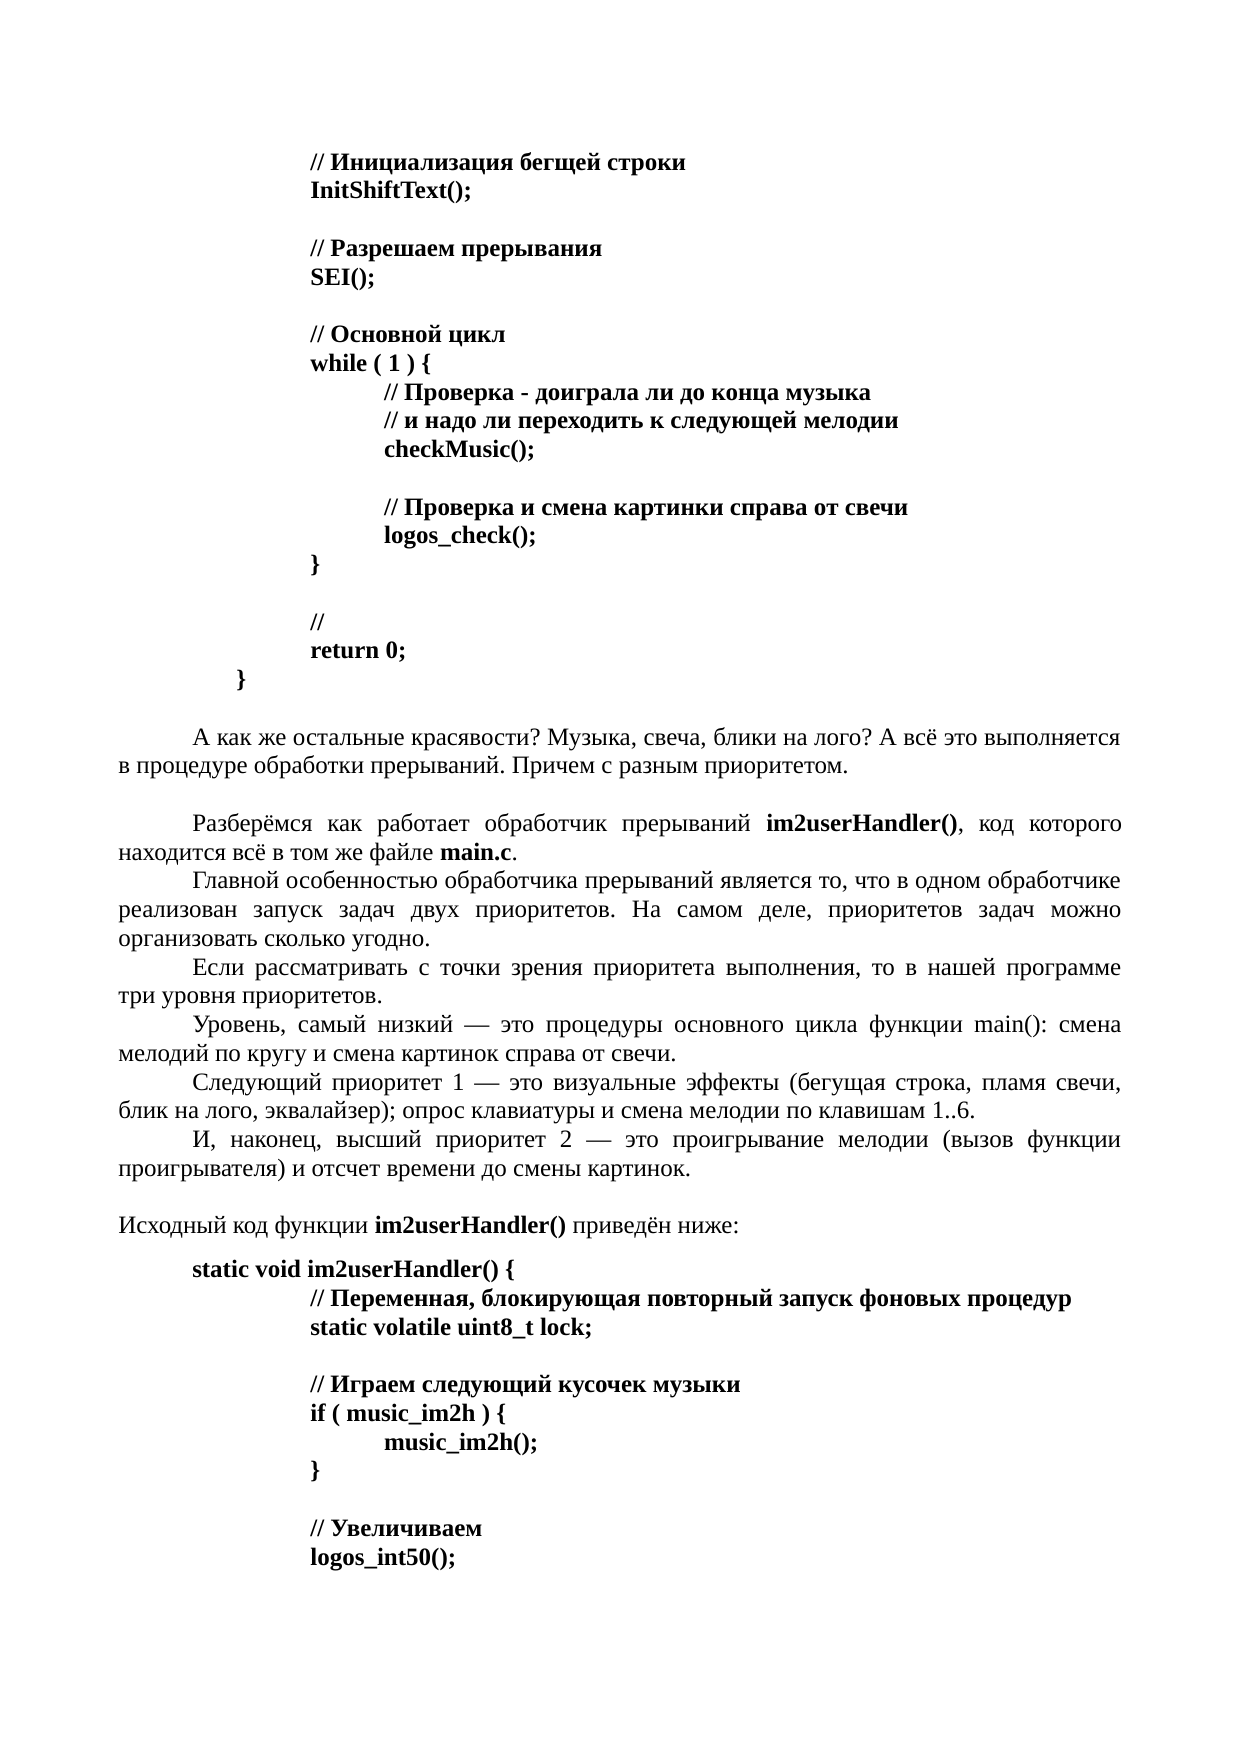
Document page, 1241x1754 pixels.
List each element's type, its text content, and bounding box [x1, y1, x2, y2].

text Следующий приоритет 1 — это визуальные эффекты (бегущая строка, пламя свечи, блик на лого, эквалайзер); опрос клавиатуры и смена мелодии по клавишам 1..6. [118, 1067, 1122, 1124]
text } [236, 1455, 1122, 1484]
text Если рассматривать с точки зрения приоритета выполнения, то в нашей программе три уровня приоритетов. [118, 952, 1122, 1009]
text // Проверка - доиграла ли до конца музыка [236, 377, 1122, 406]
text И, наконец, высший приоритет 2 — это проигрывание мелодии (вызов функции проигрывателя) и отсчет времени до смены картинок. [118, 1124, 1122, 1182]
text Разберёмся как работает обработчик прерываний im2userHandler(), код которого находится всё в том же файле main.c. [118, 808, 1122, 866]
text InitShiftText(); [236, 176, 1122, 204]
text static volatile uint8_t lock; [236, 1312, 1122, 1340]
text Исходный код функции im2userHandler() приведён ниже: [118, 1211, 1122, 1239]
text // Основной цикл [236, 319, 1122, 348]
text Главной особенностью обработчика прерываний является то, что в одном обработчике реализован запуск задач двух приоритетов. На самом деле, приоритетов задач можно организовать сколько угодно. [118, 866, 1122, 952]
text // [236, 607, 1122, 636]
text static void im2userHandler() { [118, 1254, 1122, 1283]
text // Переменная, блокирующая повторный запуск фоновых процедур [236, 1283, 1122, 1312]
text // Инициализация бегщей строки [236, 147, 1122, 176]
text if ( music_im2h ) { [236, 1398, 1122, 1427]
text } [236, 549, 1122, 578]
text return 0; [236, 636, 1122, 664]
text Уровень, самый низкий — это процедуры основного цикла функции main(): смена мелодий по кругу и смена картинок справа от свечи. [118, 1009, 1122, 1067]
text // и надо ли переходить к следующей мелодии [236, 406, 1122, 434]
text music_im2h(); [236, 1427, 1122, 1455]
text // Увеличиваем [236, 1513, 1122, 1542]
text logos_check(); [236, 521, 1122, 549]
text // Проверка и смена картинки справа от свечи [236, 492, 1122, 521]
text checkMusic(); [236, 434, 1122, 463]
text // Разрешаем прерывания [236, 233, 1122, 262]
text SEI(); [236, 262, 1122, 291]
text while ( 1 ) { [236, 348, 1122, 377]
text // Играем следующий кусочек музыки [236, 1369, 1122, 1398]
text } [236, 664, 1122, 693]
text А как же остальные красявости? Музыка, свеча, блики на лого? А всё это выполняется в процедуре обработки прерываний. Причем с разным приоритетом. [118, 722, 1122, 779]
text logos_int50(); [236, 1542, 1122, 1570]
